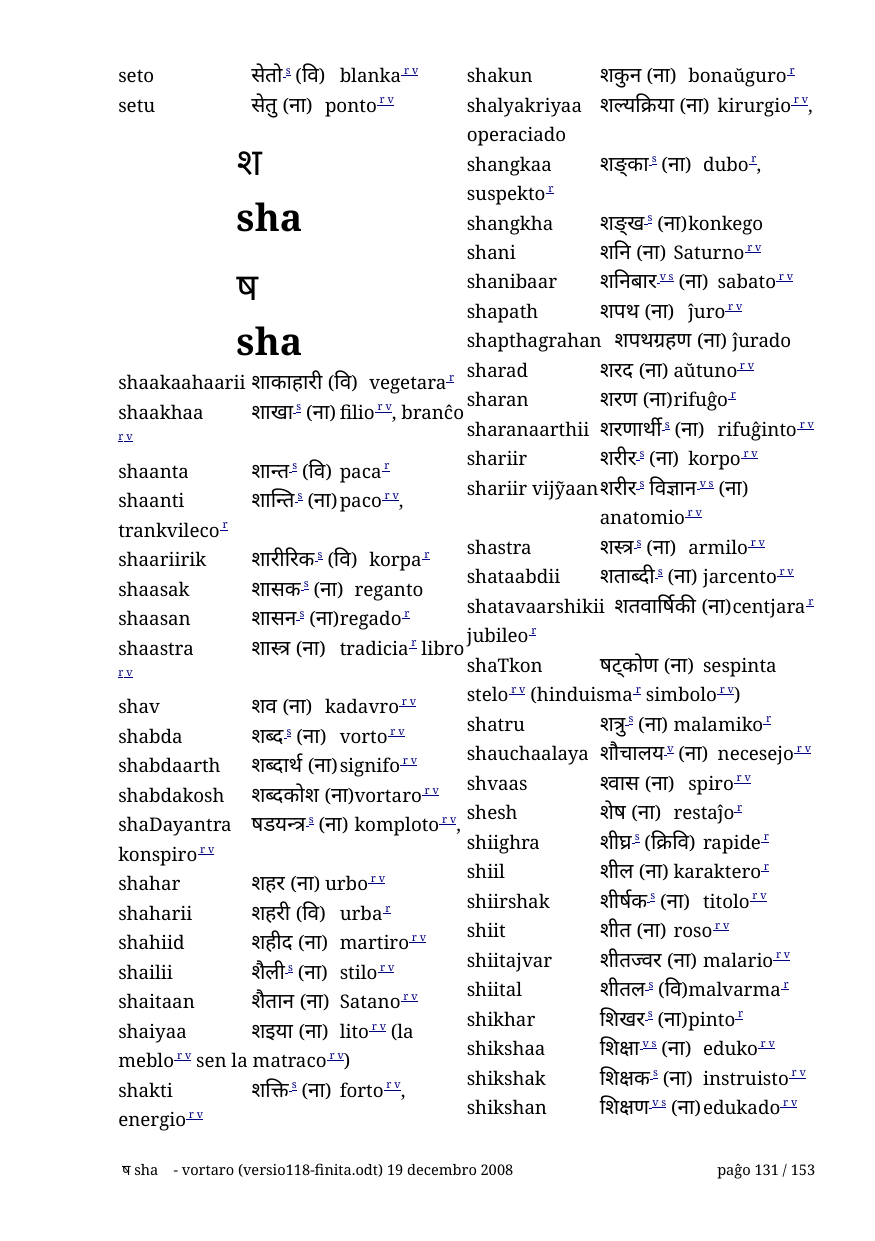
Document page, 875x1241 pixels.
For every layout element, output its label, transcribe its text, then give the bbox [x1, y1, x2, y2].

text shani शनि (ना) Saturno r v [467, 236, 815, 265]
text shaDayantra षडयन्त्र s (ना) komploto r v, konspiro r v [118, 808, 467, 867]
text shaanti शान्ति s (ना) paco r v, trankvileco r [118, 484, 467, 543]
text seto सेतो s (वि) blanka r v [118, 59, 467, 88]
text shikhar शिखर s (ना) pinto r [467, 1002, 815, 1032]
text shaanta शान्त s (वि) paca r [118, 454, 467, 484]
text shahar शहर (ना) urbo r v [118, 867, 467, 897]
text shesh शेष (ना) restaĵo r [467, 796, 815, 826]
text shaariirik शारीरिक s (वि) korpa r [118, 543, 467, 572]
subtitle श sha [118, 136, 467, 242]
text shikshaa शिक्षा v s (ना) eduko r v [467, 1032, 815, 1061]
text shaakaahaarii शाकाहारी (वि) vegetara r [118, 366, 467, 396]
text shakun शकुन (ना) bonaŭguro r [467, 59, 815, 88]
text shalyakriyaa शल्यक्रिया (ना) kirurgio r v, operaciado [467, 88, 815, 147]
text shikshak शिक्षक s (ना) instruisto r v [467, 1061, 815, 1091]
text shaharii शहरी (वि) urba r [118, 897, 467, 926]
text shakti शक्ति s (ना) forto r v, energio r v [118, 1074, 467, 1133]
text shaasan शासन s (ना) regado r [118, 602, 467, 631]
text setu सेतु (ना) ponto r v [118, 88, 467, 118]
text shiital शीतल s (वि) malvarma r [467, 973, 815, 1002]
text shikshan शिक्षण v s (ना) edukado r v [467, 1091, 815, 1120]
text shastra शस्त्र s (ना) armilo r v [467, 531, 815, 560]
text shav शव (ना) kadavro r v [118, 690, 467, 720]
subtitle ष sha [118, 260, 467, 366]
text shabdaarth शब्दार्थ (ना) signifo r v [118, 749, 467, 779]
text shiighra शीघ्र s (क्रिवि) rapide r [467, 826, 815, 855]
text shaakhaa शाखा s (ना) filio r v, branĉo r v [118, 396, 467, 454]
text shariir vijỹaan शरीर s विज्ञान v s (ना) anatomio r v [467, 472, 815, 531]
text shauchaalaya शौचालय v (ना) necesejo r v [467, 737, 815, 767]
text shaastra शास्त्र (ना) tradicia r libro r v [118, 631, 467, 690]
text shapthagrahan शपथग्रहण (ना) ĵurado [467, 324, 815, 354]
text shaitaan शैतान (ना) Satano r v [118, 985, 467, 1015]
text sharad शरद (ना) aŭtuno r v [467, 354, 815, 383]
text sharanaarthii शरणार्थी s (ना) rifuĝinto r v [467, 413, 815, 442]
text shailii शैली s (ना) stilo r v [118, 956, 467, 985]
text shangkaa शङ्का s (ना) dubo r, suspekto r [467, 147, 815, 206]
text shaasak शासक s (ना) reganto [118, 572, 467, 602]
text shangkha शङ्ख s (ना) konkego [467, 206, 815, 236]
text shanibaar शनिबार v s (ना) sabato r v [467, 265, 815, 295]
text shariir शरीर s (ना) korpo r v [467, 442, 815, 472]
text shatavaarshikii शतवार्षिकी (ना) centjara r jubileo r [467, 590, 815, 649]
text shaiyaa शइया (ना) lito r v (la meblo r v sen la matraco r v) [118, 1015, 467, 1074]
text shiil शील (ना) karaktero r [467, 855, 815, 884]
text shvaas श्‍वास (ना) spiro r v [467, 767, 815, 796]
text shabdakosh शब्दकोश (ना) vortaro r v [118, 779, 467, 808]
text shabda शब्द s (ना) vorto r v [118, 720, 467, 749]
text sharan शरण (ना) rifuĝo r [467, 383, 815, 413]
text shiitajvar शीतज्वर (ना) malario r v [467, 943, 815, 973]
text shatru शत्रु s (ना) malamiko r [467, 708, 815, 737]
text shataabdii शताब्दी s (ना) jarcento r v [467, 560, 815, 590]
text shiirshak शीर्षक s (ना) titolo r v [467, 884, 815, 914]
text shiit शीत (ना) roso r v [467, 914, 815, 943]
text shapath शपथ (ना) ĵuro r v [467, 295, 815, 324]
text shaTkon षट्कोण (ना) sespinta stelo r v (hinduisma r simbolo r v) [467, 649, 815, 708]
text shahiid शहीद (ना) martiro r v [118, 926, 467, 956]
